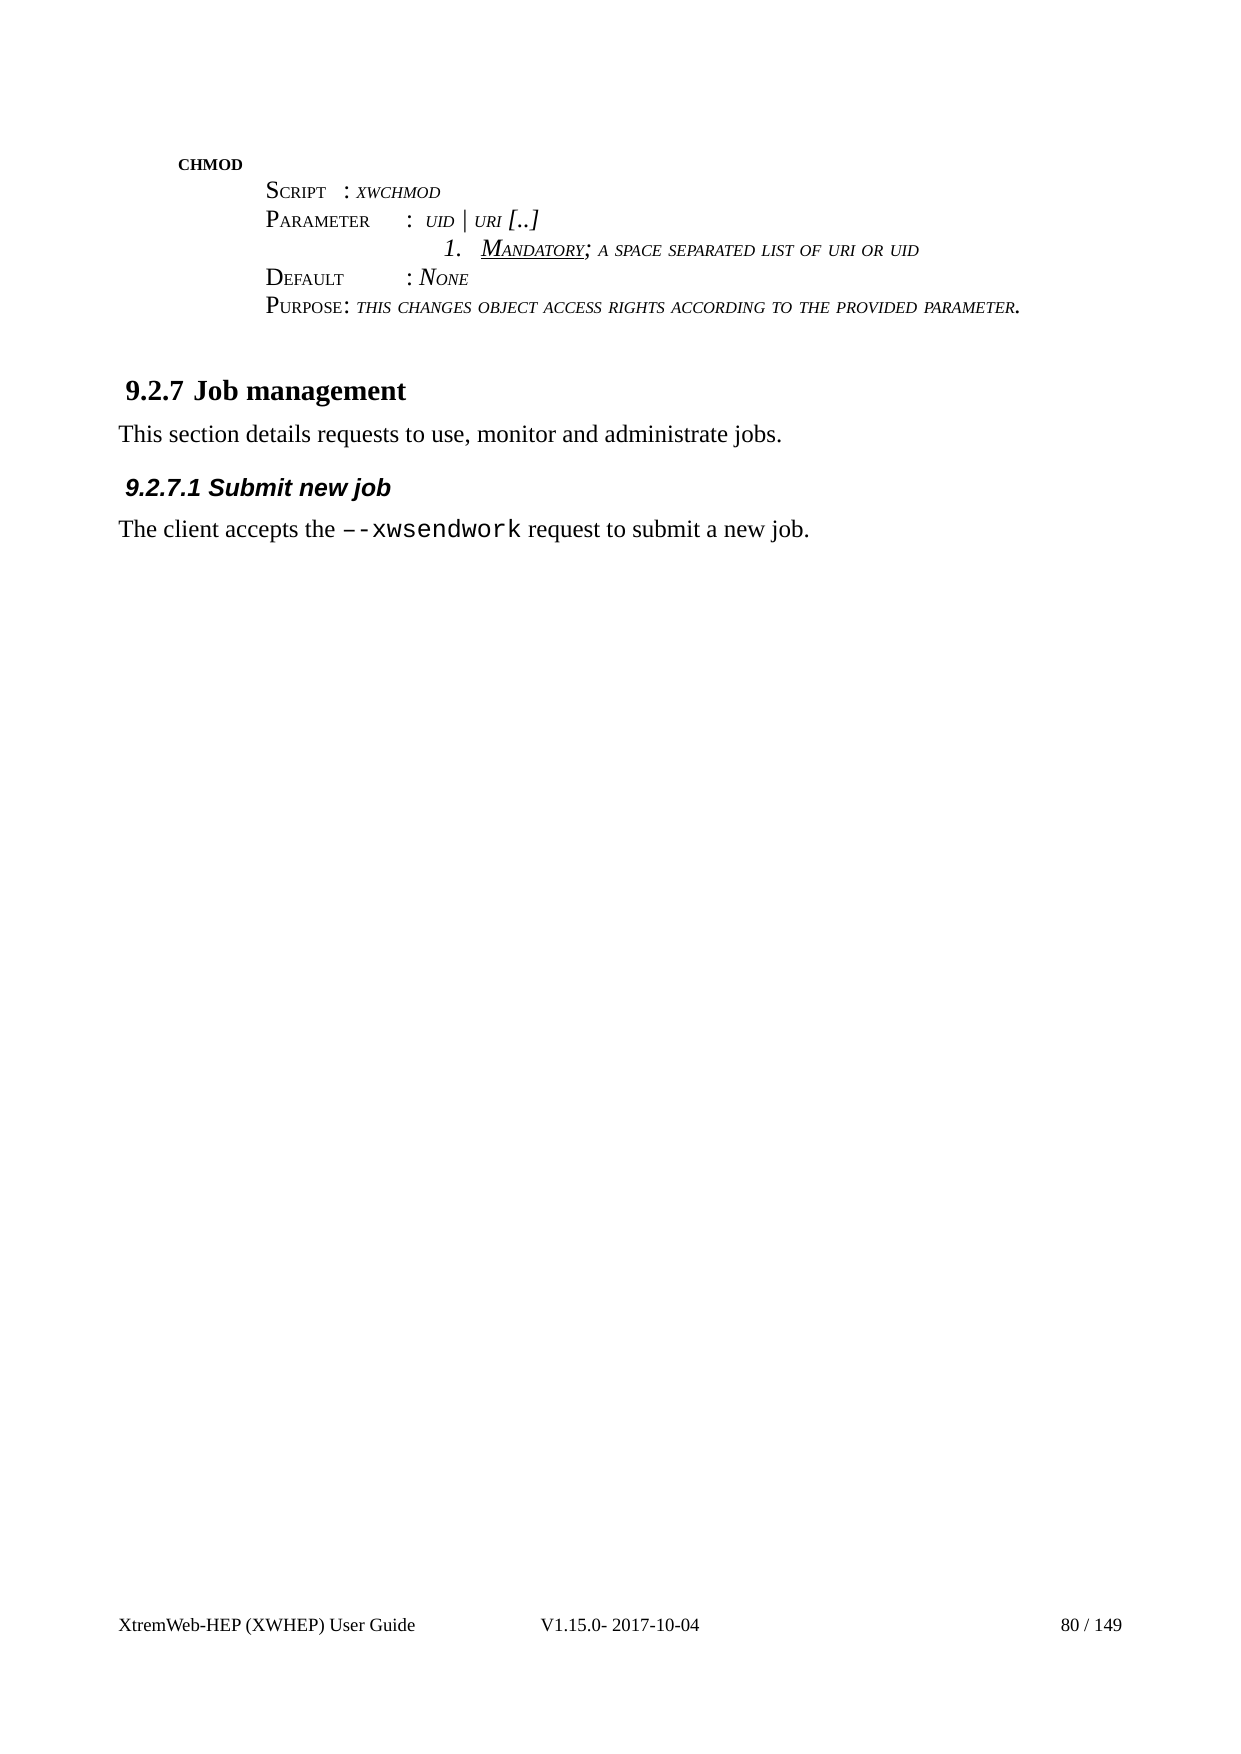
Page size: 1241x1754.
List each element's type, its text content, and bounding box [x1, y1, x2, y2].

text Parameter : uid | uri [..] [265, 204, 1122, 233]
subtitle Job management [118, 373, 1122, 407]
text chmod [178, 147, 1122, 176]
text The client accepts the –-xwsendwork request to submit a new job. [118, 514, 1122, 545]
list Mandatory; a space separated list of uri or uid [443, 233, 1122, 262]
text Script : xwchmod [265, 176, 1122, 204]
text This section details requests to use, monitor and administrate jobs. [118, 419, 1122, 448]
subtitle Submit new job [118, 473, 1122, 501]
text Purpose : this changes object access rights according to the provided parameter. [265, 291, 1122, 319]
text Default : None [265, 262, 1122, 291]
